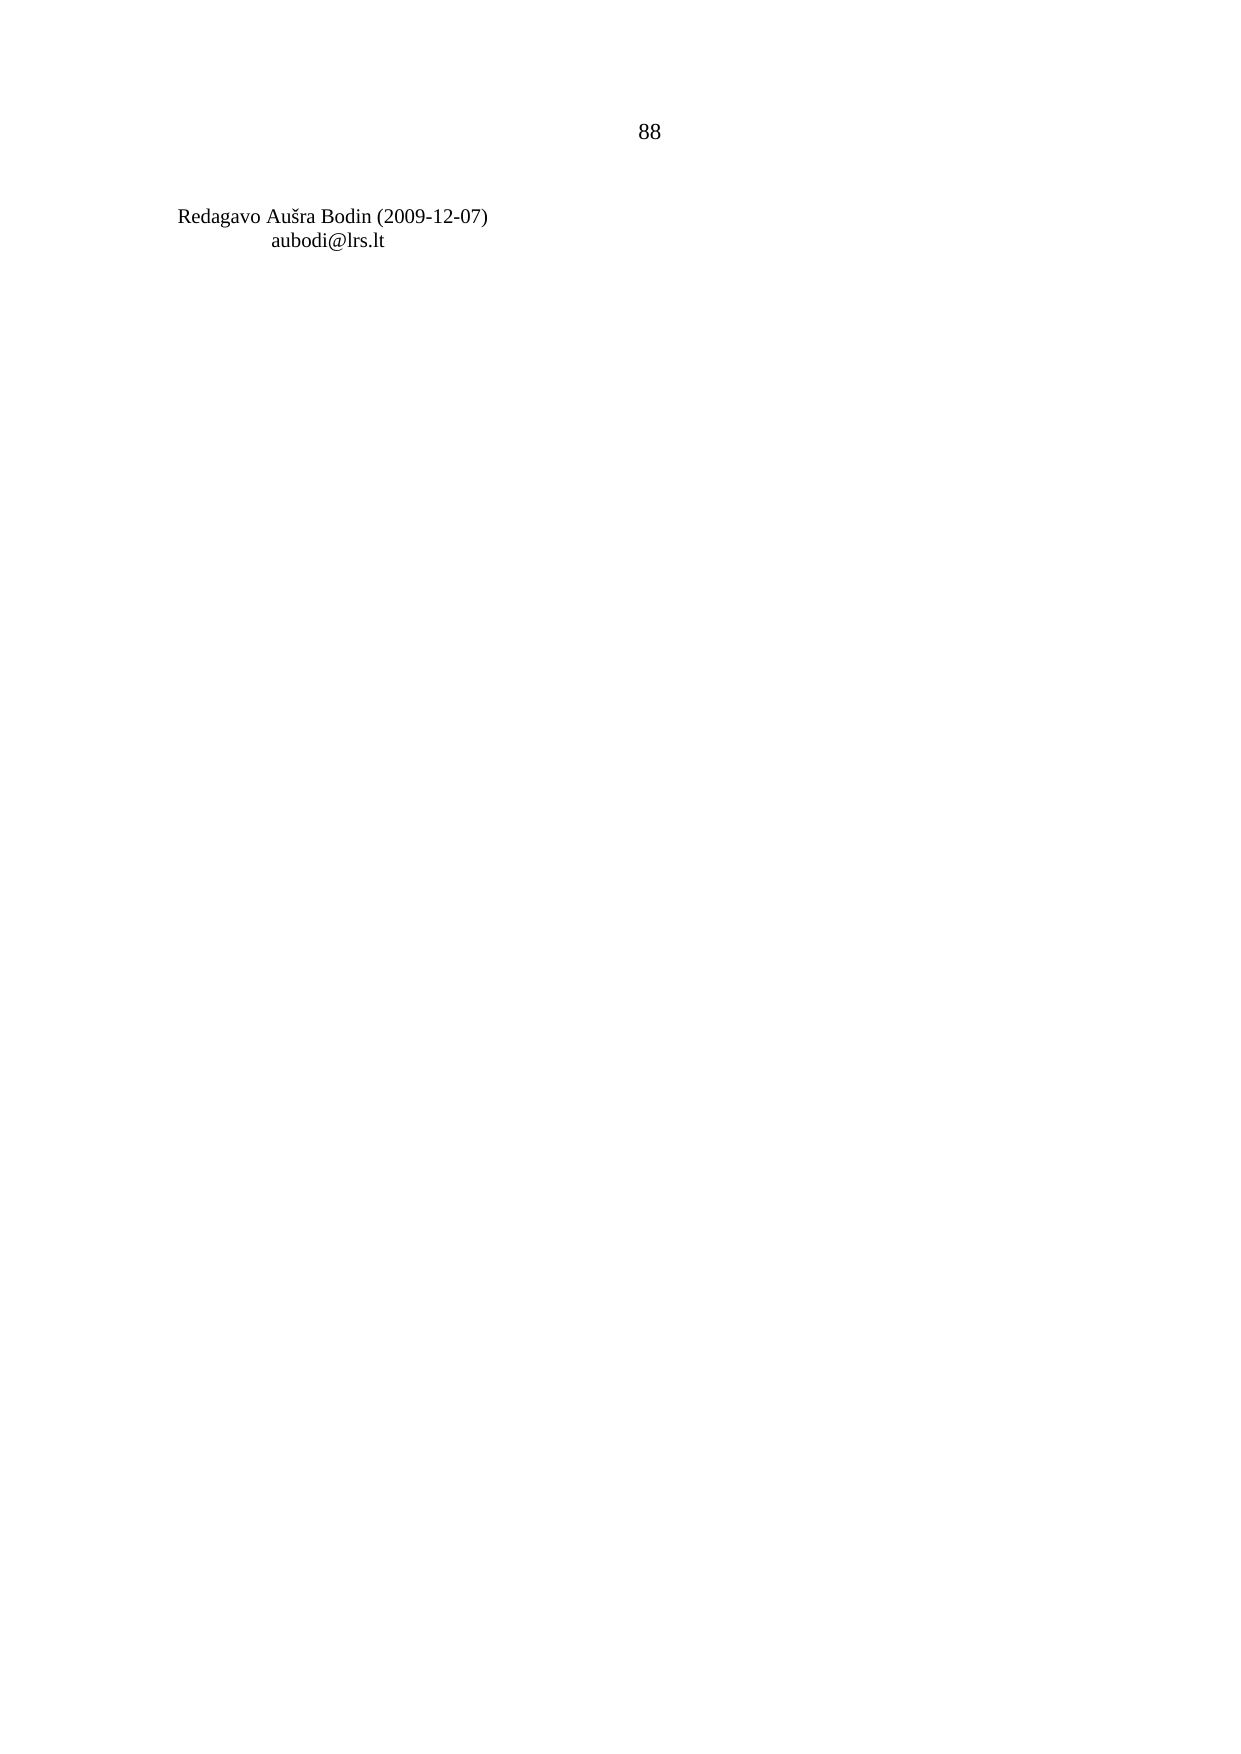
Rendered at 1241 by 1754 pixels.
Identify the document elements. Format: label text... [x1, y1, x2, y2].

text aubodi@lrs.lt [177, 228, 1122, 252]
text Redagavo Aušra Bodin (2009-12-07) [177, 204, 1122, 228]
